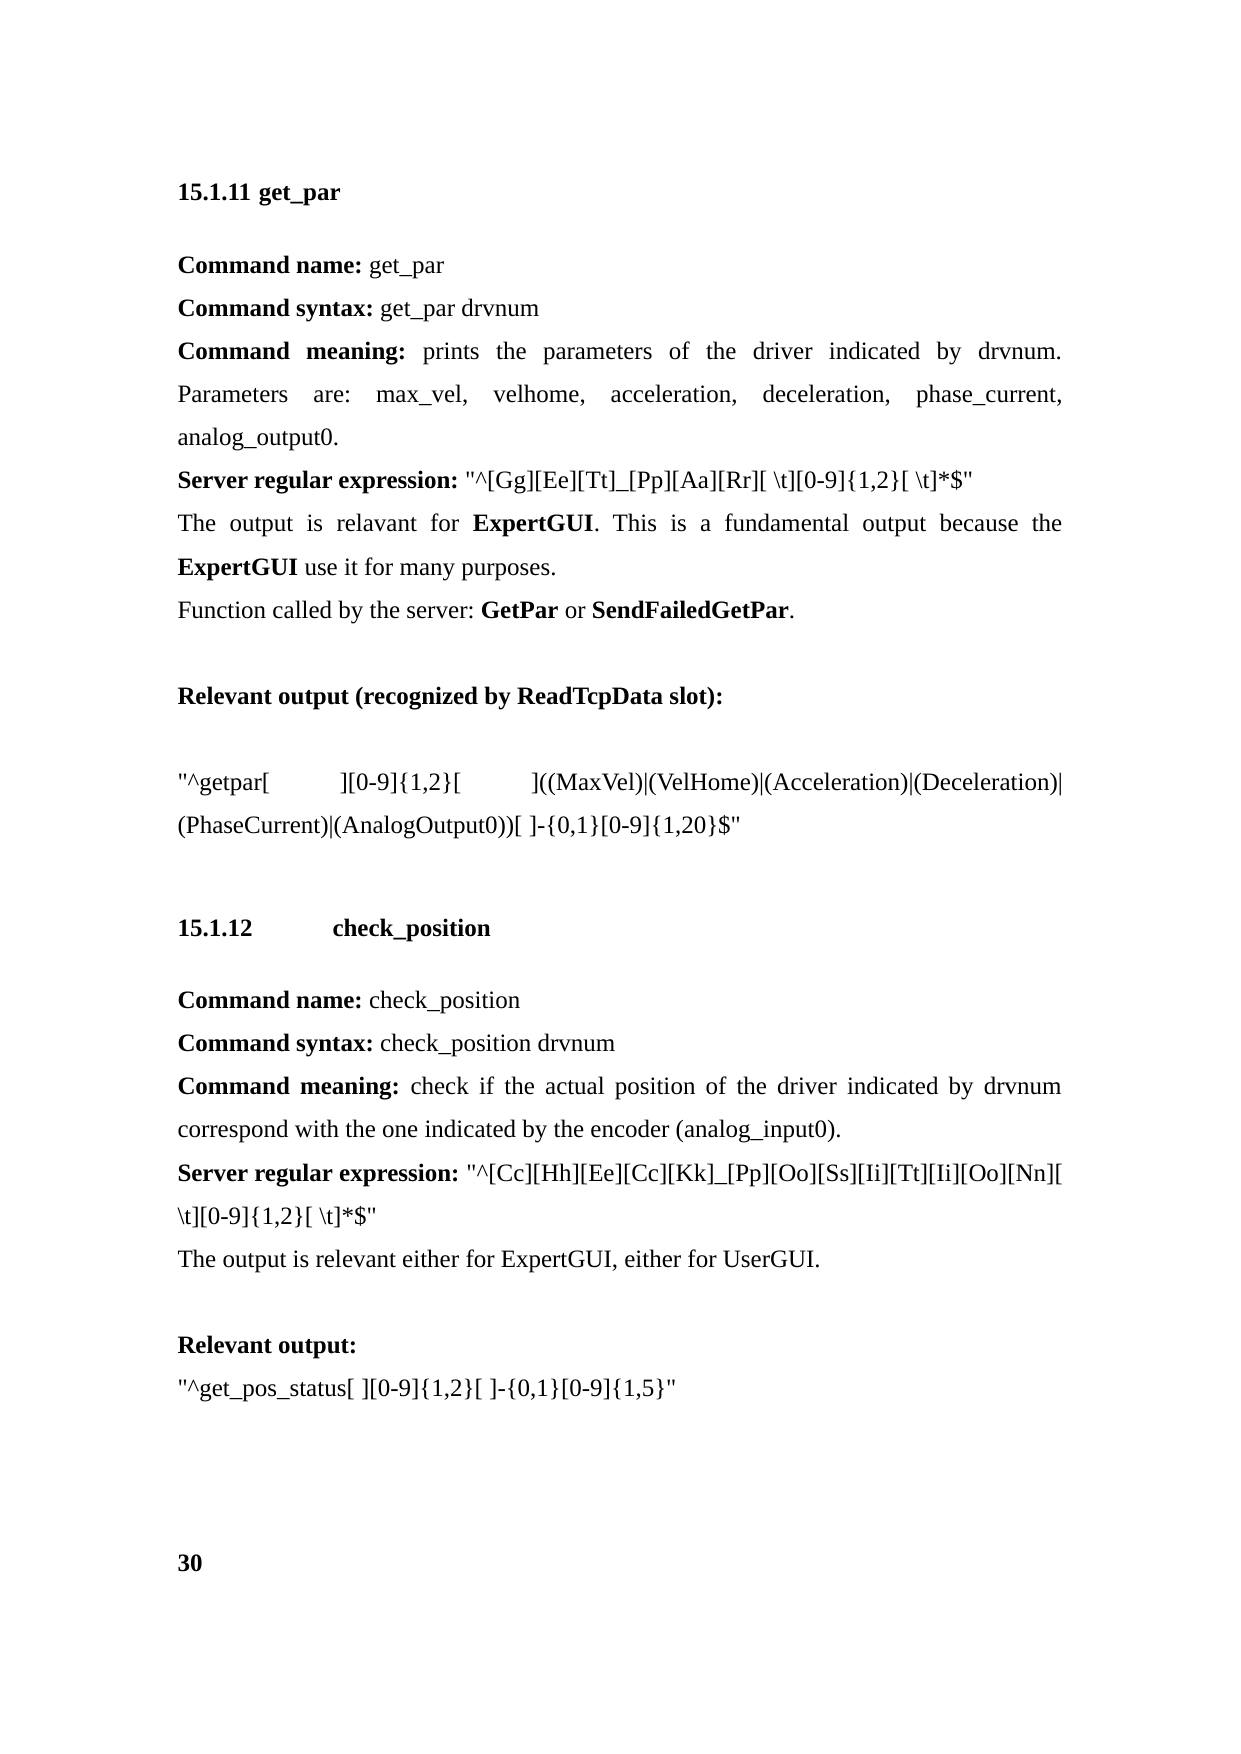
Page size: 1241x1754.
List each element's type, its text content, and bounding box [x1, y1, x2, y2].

text Command meaning: prints the parameters of the driver indicated by drvnum. Parameters are: max_vel, velhome, acceleration, deceleration, phase_current, analog_output0. [177, 336, 1063, 451]
text Command meaning: check if the actual position of the driver indicated by drvnum correspond with the one indicated by the encoder (analog_input0). [177, 1071, 1063, 1143]
text Server regular expression: "^[Gg][Ee][Tt]_[Pp][Aa][Rr][ \t][0-9]{1,2}[ \t]*$" [177, 465, 1063, 494]
text "^get_pos_status[ ][0-9]{1,2}[ ]-{0,1}[0-9]{1,5}" [177, 1373, 1063, 1402]
text Command syntax: check_position drvnum [177, 1028, 1063, 1057]
text Relevant output: [177, 1330, 1063, 1359]
text Relevant output (recognized by ReadTcpData slot): [177, 681, 1063, 710]
text The output is relevant either for ExpertGUI, either for UserGUI. [177, 1244, 1063, 1273]
subtitle check_position [177, 913, 1063, 941]
text Function called by the server: GetPar or SendFailedGetPar. [177, 595, 1063, 623]
text Server regular expression: "^[Cc][Hh][Ee][Cc][Kk]_[Pp][Oo][Ss][Ii][Tt][Ii][Oo][Nn][ \t][0-9]{1,2}[ \t]*$" [177, 1158, 1063, 1229]
text Command syntax: get_par drvnum [177, 293, 1063, 322]
text "^getpar[ ][0-9]{1,2}[ ]((MaxVel)|(VelHome)|(Acceleration)|(Deceleration)|(PhaseCurrent)|(AnalogOutput0))[ ]-{0,1}[0-9]{1,20}$" [177, 767, 1063, 839]
text Command name: get_par [177, 250, 1063, 278]
text Command name: check_position [177, 985, 1063, 1014]
subtitle get_par [177, 177, 1063, 206]
text The output is relavant for ExpertGUI. This is a fundamental output because the ExpertGUI use it for many purposes. [177, 508, 1063, 580]
